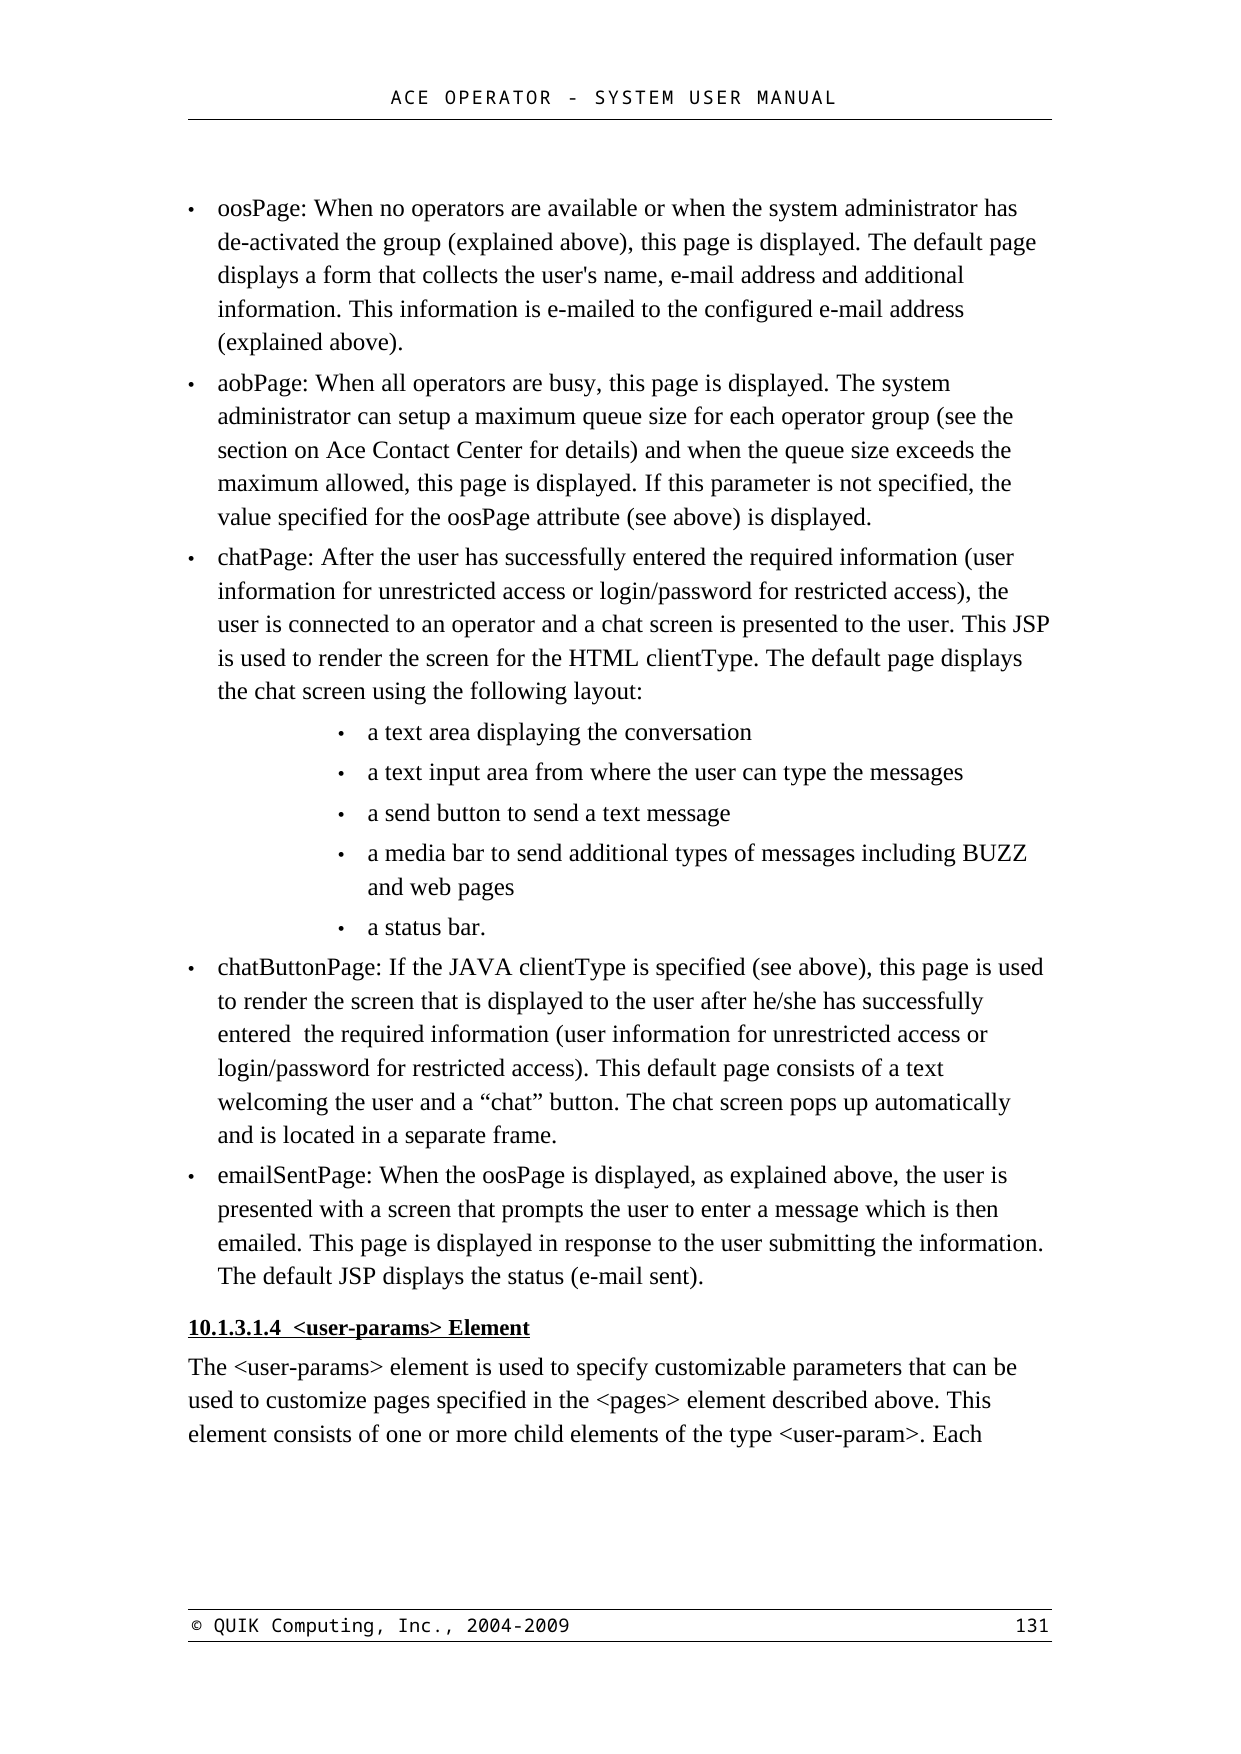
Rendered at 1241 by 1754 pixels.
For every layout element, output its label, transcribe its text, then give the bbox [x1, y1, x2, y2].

list oosPage: When no operators are available or when the system administrator has de-activated the group (explained above), this page is displayed. The default page displays a form that collects the user's name, e-mail address and additional information. This information is e-mailed to the configured e-mail address (explained above). [188, 194, 1052, 356]
list a text area displaying the conversation [338, 718, 1052, 746]
list aobPage: When all operators are busy, this page is displayed. The system administrator can setup a maximum queue size for each operator group (see the section on Ace Contact Center for details) and when the queue size exceeds the maximum allowed, this page is displayed. If this parameter is not specified, the value specified for the oosPage attribute (see above) is displayed. [188, 368, 1052, 531]
list a send button to send a text message [338, 798, 1052, 826]
text The <user-params> element is used to specify customizable parameters that can be used to customize pages specified in the <pages> element described above. This element consists of one or more child elements of the type <user-param>. Each [188, 1353, 1052, 1448]
list a status bar. [338, 913, 1052, 941]
subtitle <user-params> Element [188, 1315, 1052, 1340]
list a media bar to send additional types of messages including BUZZ and web pages [338, 839, 1052, 900]
list chatPage: After the user has successfully entered the required information (user information for unrestricted access or login/password for restricted access), the user is connected to an operator and a chat screen is presented to the user. This JSP is used to render the screen for the HTML clientType. The default page displays the chat screen using the following layout: [188, 543, 1052, 705]
list emailSentPage: When the oosPage is displayed, as explained above, the user is presented with a screen that prompts the user to enter a message which is then emailed. This page is displayed in response to the user submitting the information. The default JSP displays the status (e-mail sent). [188, 1161, 1052, 1290]
list a text input area from where the user can type the messages [338, 758, 1052, 786]
list chatButtonPage: If the JAVA clientType is specified (see above), this page is used to render the screen that is displayed to the user after he/she has successfully entered the required information (user information for unrestricted access or login/password for restricted access). This default page consists of a text welcoming the user and a “chat” button. The chat screen pops up automatically and is located in a separate frame. [188, 953, 1052, 1149]
